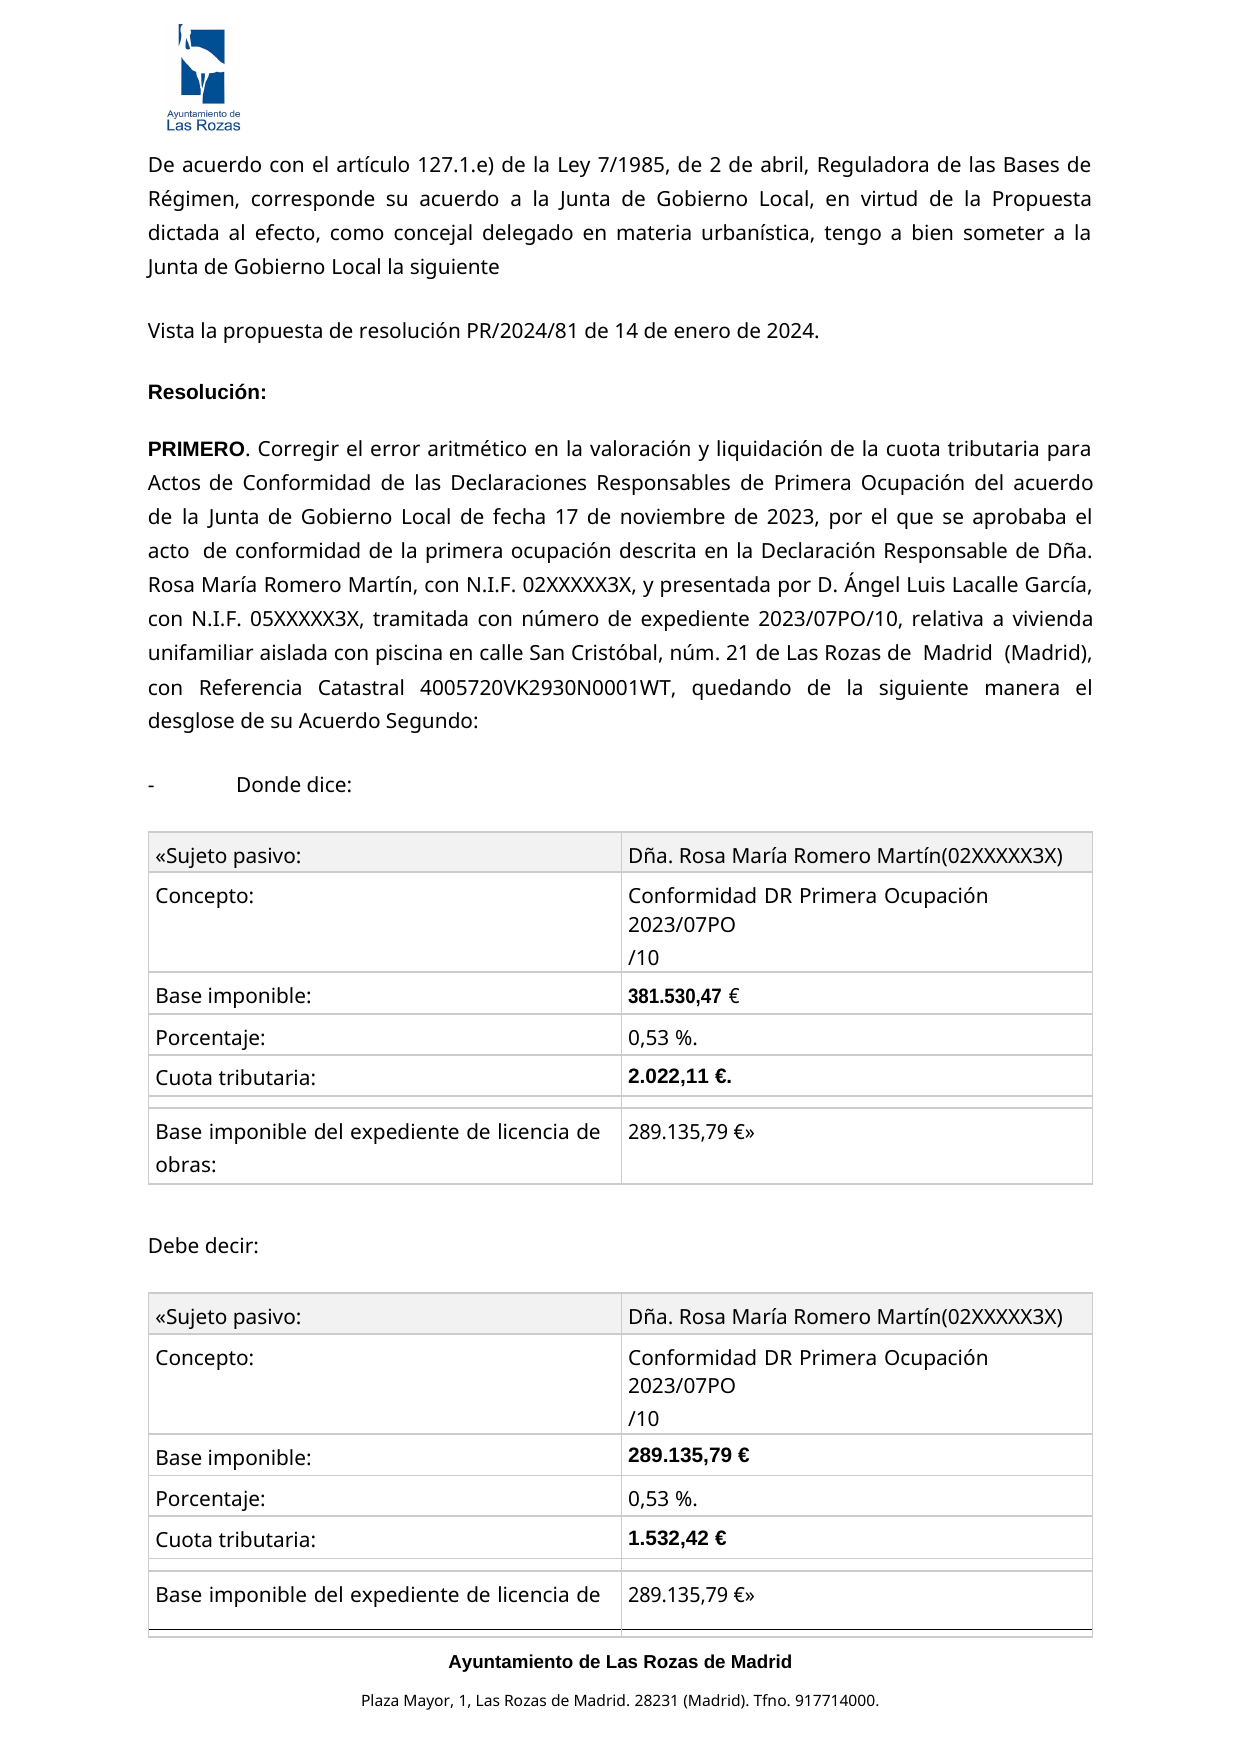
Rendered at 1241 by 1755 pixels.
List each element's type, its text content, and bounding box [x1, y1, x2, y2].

table_cell Concepto: [149, 1335, 621, 1433]
table_cell 1.532,42 € [622, 1517, 1092, 1558]
table_cell 289.135,79 €» [622, 1109, 1092, 1183]
table_cell Base imponible del expediente de licencia de obras: [149, 1109, 621, 1183]
text Vista la propuesta de resolución PR/2024/81 de 14 de enero de 2024. [148, 316, 1157, 344]
table_cell [149, 1630, 621, 1636]
table_cell Base imponible del expediente de licencia de [149, 1572, 621, 1629]
text De acuerdo con el artículo 127.1.e) de la Ley 7/1985, de 2 de abril, Reguladora de las Bases de Régimen, corresponde su acuerdo a la Junta de Gobierno Local, en virtud de la Propuesta dictada al efecto, como concejal delegado en materia urbanística, tengo a bien someter a la Junta de Gobierno Local la siguiente [148, 150, 1093, 281]
table_header «Sujeto pasivo: [149, 833, 621, 871]
table_cell Cuota tributaria: [149, 1517, 621, 1558]
table_header Dña. Rosa María Romero Martín(02XXXXX3X) [622, 833, 1092, 871]
table_cell 289.135,79 € [622, 1435, 1092, 1474]
table_cell Conformidad DR Primera Ocupación 2023/07PO /10 [622, 1335, 1092, 1433]
table_header Dña. Rosa María Romero Martín(02XXXXX3X) [622, 1294, 1092, 1333]
table_cell 0,53 %. [622, 1476, 1092, 1515]
table_cell 289.135,79 €» [622, 1572, 1092, 1629]
table_cell 381.530,47 € [622, 973, 1092, 1013]
table_cell [622, 1097, 1092, 1107]
table_cell Porcentaje: [149, 1015, 621, 1053]
table_cell Concepto: [149, 873, 621, 971]
table_cell Base imponible: [149, 1435, 621, 1474]
table_cell [622, 1559, 1092, 1570]
table_cell [622, 1630, 1092, 1636]
table_header «Sujeto pasivo: [149, 1294, 621, 1333]
table_cell [149, 1097, 621, 1107]
table_cell Base imponible: [149, 973, 621, 1013]
table_cell Porcentaje: [149, 1476, 621, 1515]
subtitle Resolución: [148, 380, 1157, 404]
table_cell 0,53 %. [622, 1015, 1092, 1053]
table_cell Cuota tributaria: [149, 1056, 621, 1095]
table_cell [149, 1559, 621, 1570]
table_cell Conformidad DR Primera Ocupación 2023/07PO /10 [622, 873, 1092, 971]
table_cell 2.022,11 €. [622, 1056, 1092, 1095]
text PRIMERO. Corregir el error aritmético en la valoración y liquidación de la cuota tributaria para Actos de Conformidad de las Declaraciones Responsables de Primera Ocupación del acuerdo de la Junta de Gobierno Local de fecha 17 de noviembre de 2023, por el que se aprobaba el acto de conformidad de la primera ocupación descrita en la Declaración Responsable de Dña. Rosa María Romero Martín, con N.I.F. 02XXXXX3X, y presentada por D. Ángel Luis Lacalle García, con N.I.F. 05XXXXX3X, tramitada con número de expediente 2023/07PO/10, relativa a vivienda unifamiliar aislada con piscina en calle San Cristóbal, núm. 21 de Las Rozas de Madrid (Madrid), con Referencia Catastral 4005720VK2930N0001WT, quedando de la siguiente manera el desglose de su Acuerdo Segundo: [148, 434, 1093, 735]
text Debe decir: [148, 1232, 1157, 1260]
text - Donde dice: [148, 771, 1157, 799]
